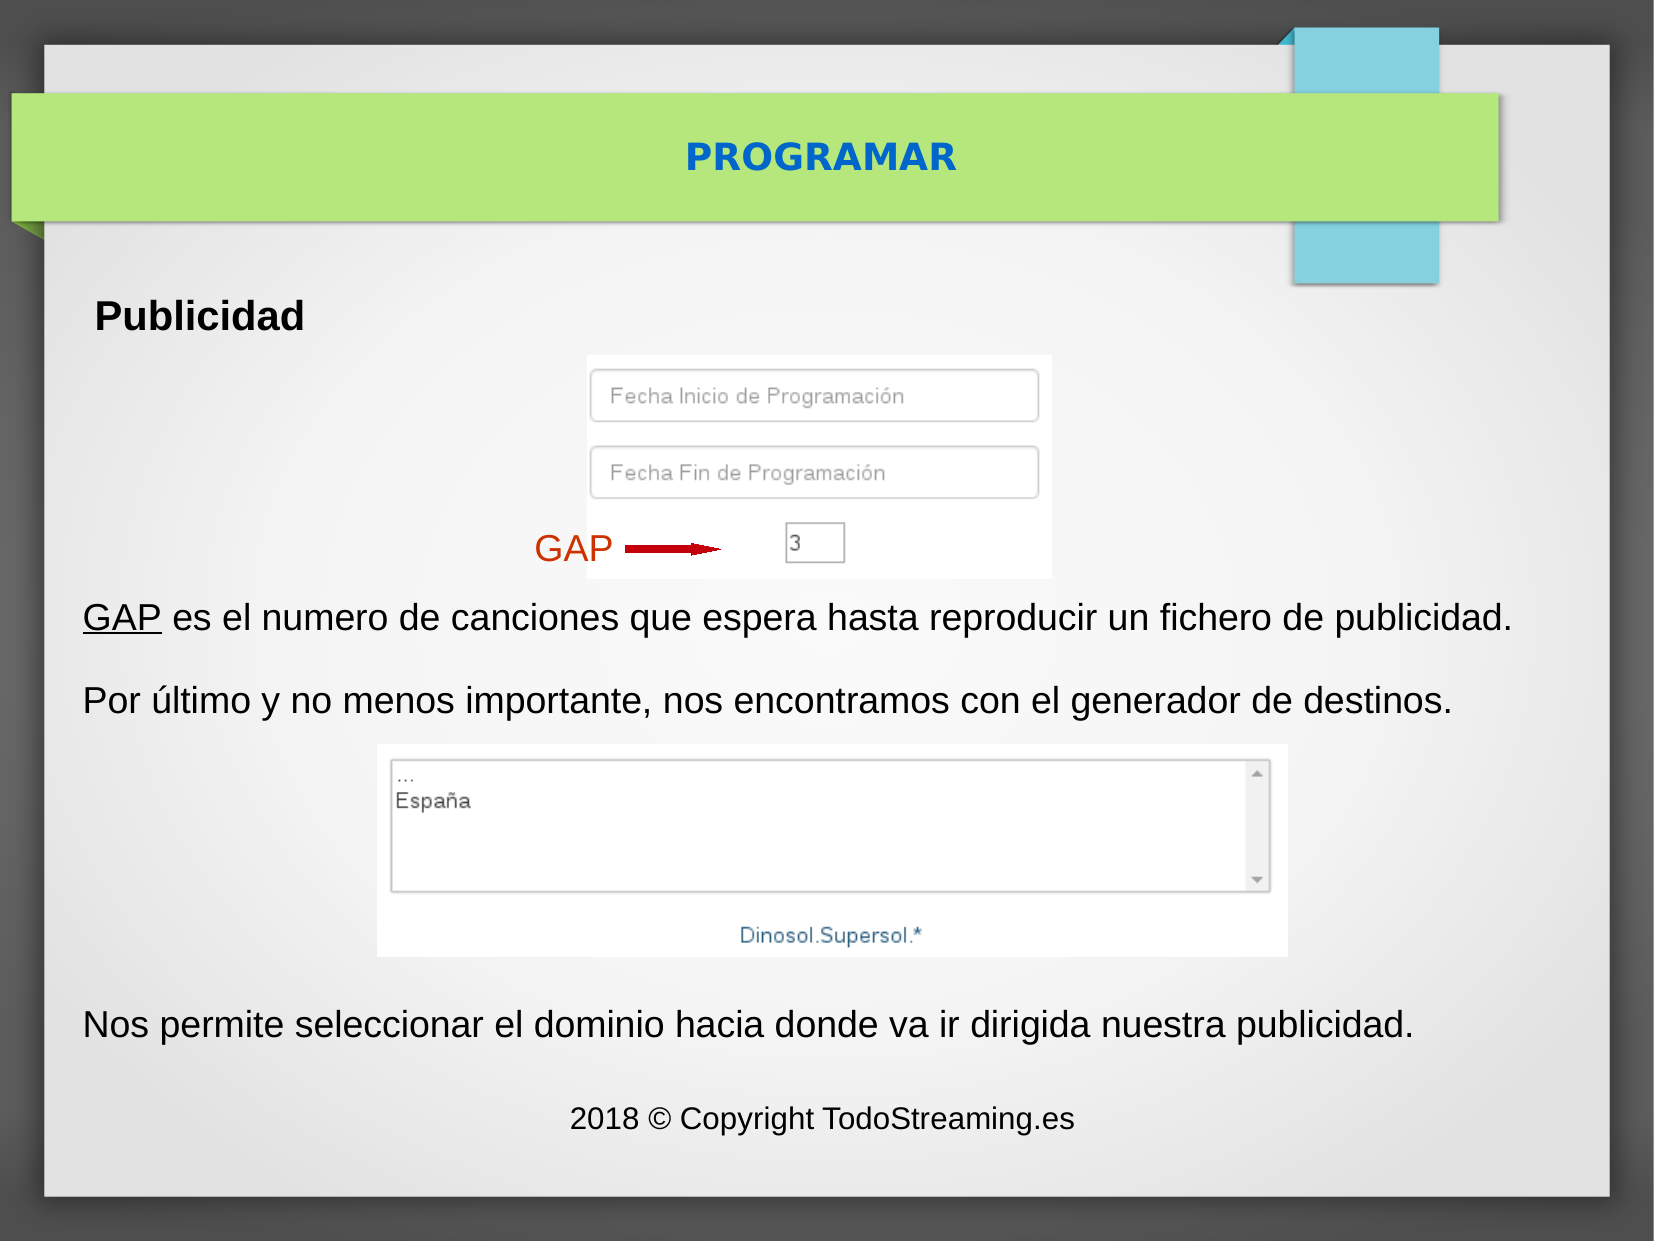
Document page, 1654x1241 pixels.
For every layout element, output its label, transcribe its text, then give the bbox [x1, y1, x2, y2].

text_box GAP es el numero de canciones que espera hasta reproducir un fichero de publicidad. Por último y no menos importante, nos encontramos con el generador de destinos. [82, 595, 1571, 722]
text_box GAP [519, 519, 638, 579]
text_box 2018 © Copyright TodoStreaming.es [555, 1094, 1099, 1146]
text_box [625, 543, 721, 556]
text_box Publicidad [94, 283, 319, 348]
picture [0, 0, 1654, 1241]
text_box Nos permite seleccionar el dominio hacia donde va ir dirigida nuestra publicidad. [82, 980, 1571, 1069]
title PROGRAMAR [685, 113, 969, 201]
